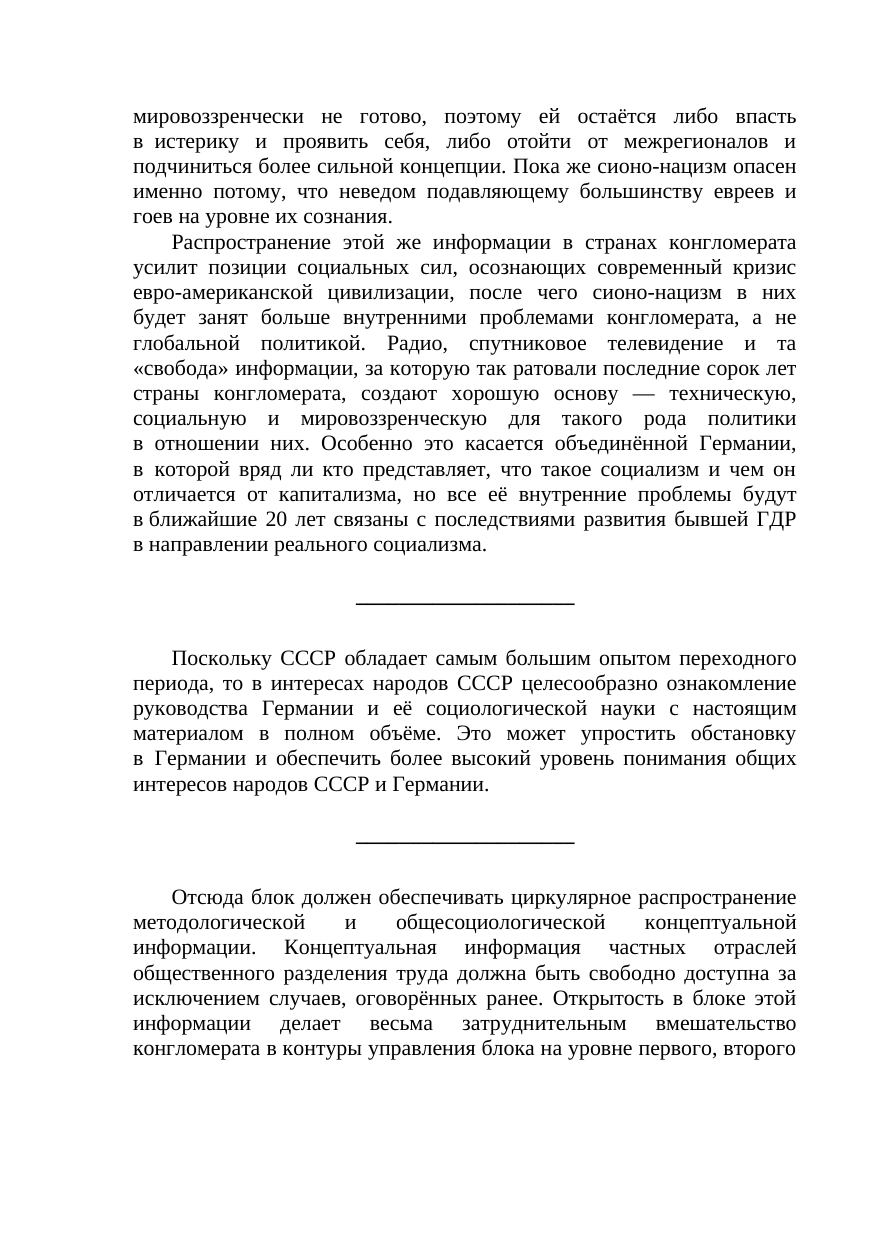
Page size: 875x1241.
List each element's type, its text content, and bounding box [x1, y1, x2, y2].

text мировоззренчески не готово, поэтому ей остаётся либо впасть в истерику и проявить себя, либо отойти от межрегионалов и подчиниться более сильной концепции. Пока же сионо-нацизм опасен именно потому, что неведом подавляющему большинству евреев и гоев на уровне их сознания. [133, 103, 797, 229]
text Отсюда блок должен обеспечивать циркулярное распространение методологической и общесоциологической концептуальной информации. Концептуальная информация частных отраслей общественного разделения труда должна быть свободно доступна за исключением случаев, оговорённых ранее. Открытость в блоке этой информации делает весьма затруднительным вмешательство конгломерата в контуры управления блока на уровне первого, второго [133, 884, 797, 1060]
text ____________________ [133, 582, 797, 607]
text Распространение этой же информации в странах конгломерата усилит позиции социальных сил, осознающих современный кризис евро-американской цивилизации, после чего сионо-нацизм в них будет занят больше внутренними проблемами конгломерата, а не глобальной политикой. Радио, спутниковое телевидение и та «свобода» информации, за которую так ратовали последние сорок лет страны конгломерата, создают хорошую основу — техническую, социальную и мировоззренческую для такого рода политики в отношении них. Особенно это касается объединённой Германии, в которой вряд ли кто представляет, что такое социализм и чем он отличается от капитализма, но все её внутренние проблемы будут в ближайшие 20 лет связаны с последствиями развития бывшей ГДР в направлении реального социализма. [133, 229, 797, 556]
text Поскольку СССР обладает самым большим опытом переходного периода, то в интересах народов СССР целесообразно ознакомление руководства Германии и её социологической науки с настоящим материалом в полном объёме. Это может упростить обстановку в Германии и обеспечить более высокий уровень понимания общих интересов народов СССР и Германии. [133, 644, 797, 796]
text ____________________ [133, 821, 797, 846]
